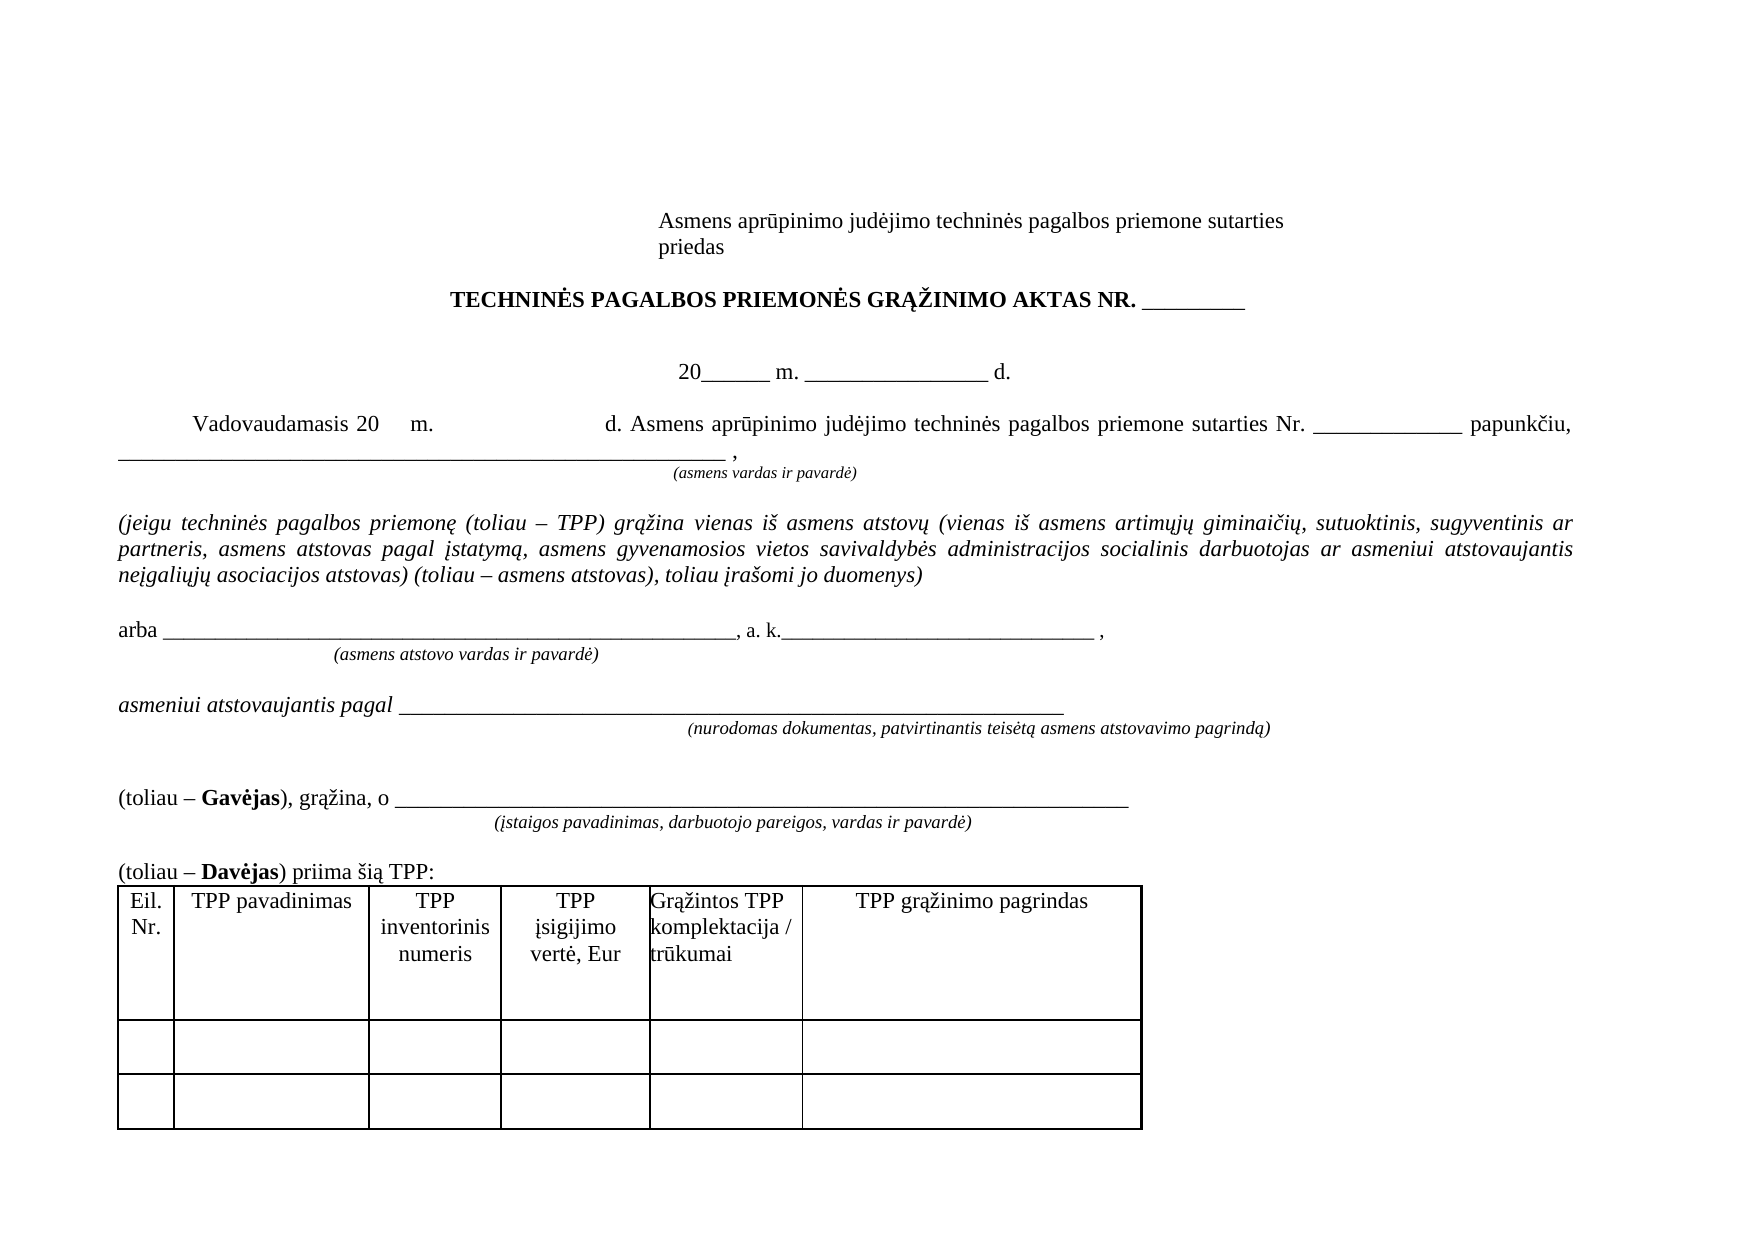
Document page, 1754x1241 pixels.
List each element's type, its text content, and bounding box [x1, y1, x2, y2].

table_header Grąžintos TPP komplektacija / trūkumai [651, 887, 802, 1019]
table_cell [370, 1021, 500, 1073]
table_cell [175, 1021, 368, 1073]
table_cell [651, 1021, 802, 1073]
table_cell [651, 1075, 802, 1128]
text (toliau – Davėjas) priima šią TPP: [118, 858, 1577, 885]
text (asmens vardas ir pavardė) [523, 463, 1577, 482]
table_cell [803, 1021, 1140, 1073]
text (toliau – Gavėjas), grąžina, o ________________________________________________________________ [118, 784, 1577, 811]
text asmeniui atstovaujantis pagal __________________________________________________________ [118, 691, 1577, 717]
table_cell [175, 1075, 368, 1128]
text Asmens aprūpinimo judėjimo techninės pagalbos priemone sutarties [658, 207, 1580, 233]
table_header TPP įsigijimo vertė, Eur [502, 887, 649, 1019]
text (nurodomas dokumentas, patvirtinantis teisėtą asmens atstovavimo pagrindą) [253, 717, 1577, 739]
table_header TPP inventorinis numeris [370, 887, 500, 1019]
table_header Eil. Nr. [119, 887, 173, 1019]
table_cell [119, 1075, 173, 1128]
text (asmens atstovo vardas ir pavardė) [118, 643, 1577, 664]
table_header TPP pavadinimas [175, 887, 368, 1019]
table_cell [502, 1021, 649, 1073]
text (įstaigos pavadinimas, darbuotojo pareigos, vardas ir pavardė) [118, 811, 1577, 832]
text priedas [658, 233, 1580, 259]
text 20______ m. ________________ d. [118, 358, 1577, 384]
text TECHNINĖS PAGALBOS PRIEMONĖS GRĄŽINIMO AKTAS NR. _________ [118, 286, 1577, 312]
text Vadovaudamasis 20 m. d. Asmens aprūpinimo judėjimo techninės pagalbos priemone sutarties Nr. _____________ papunkčiu, _____________________________________________________ ‚ [118, 410, 1577, 463]
text arba _______________________________________________________, a. k.______________________________ , [118, 616, 1577, 643]
text (jeigu techninės pagalbos priemonę (toliau – TPP) grąžina vienas iš asmens atstovų (vienas iš asmens artimųjų giminaičių, sutuoktinis, sugyventinis ar partneris, asmens atstovas pagal įstatymą, asmens gyvenamosios vietos savivaldybės administracijos socialinis darbuotojas ar asmeniui atstovaujantis neįgaliųjų asociacijos atstovas) (toliau – asmens atstovas), toliau įrašomi jo duomenys) [118, 509, 1577, 588]
table_cell [803, 1075, 1140, 1128]
table_cell [370, 1075, 500, 1128]
table_header TPP grąžinimo pagrindas [803, 887, 1140, 1019]
table_cell [502, 1075, 649, 1128]
table_cell [119, 1021, 173, 1073]
